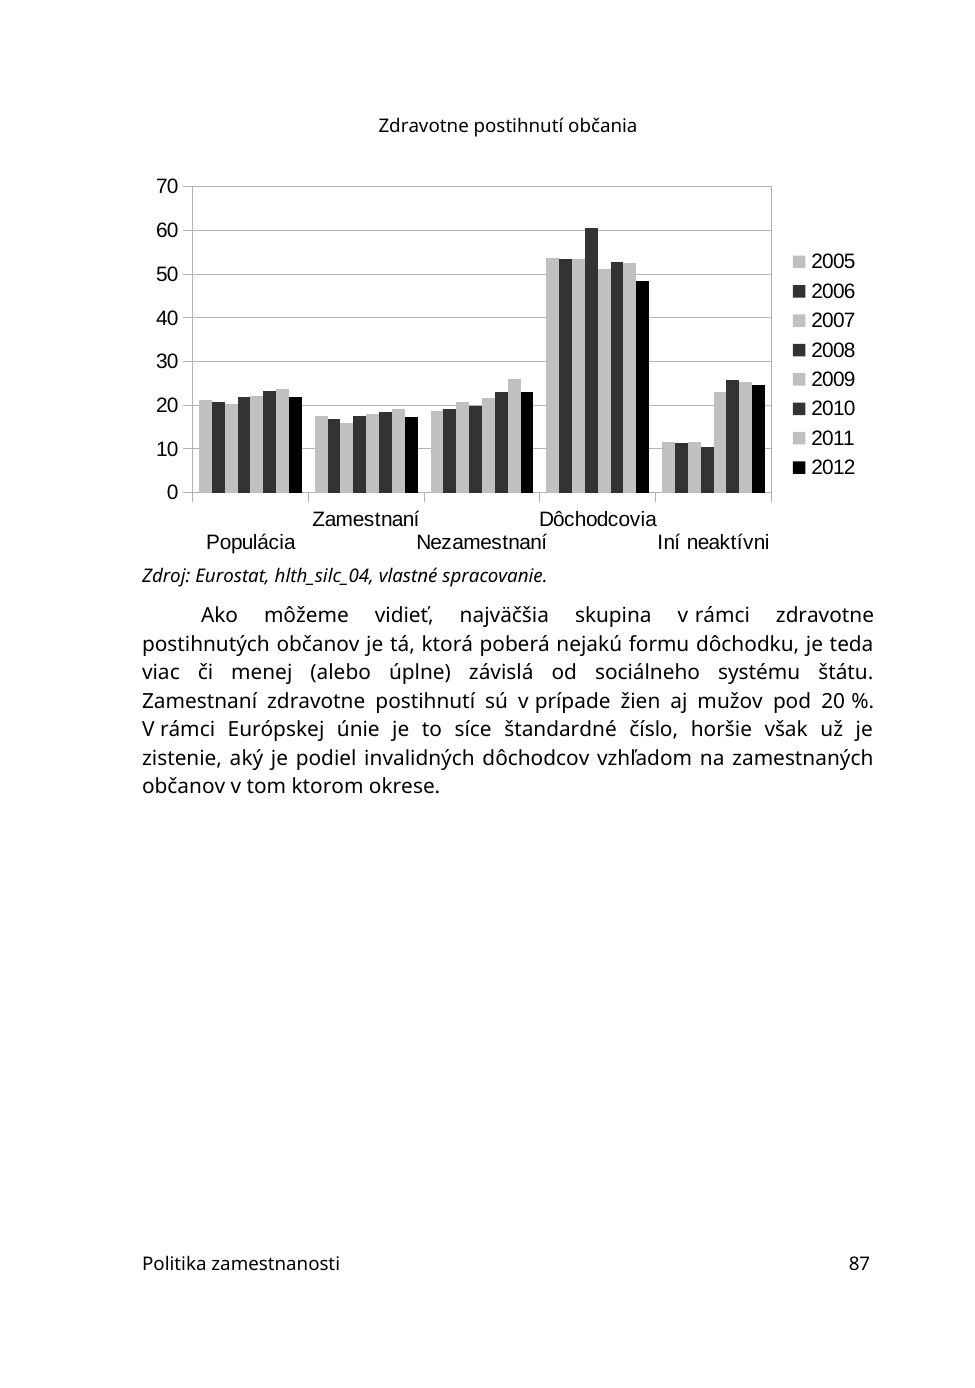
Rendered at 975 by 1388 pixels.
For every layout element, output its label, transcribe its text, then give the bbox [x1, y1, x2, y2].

text Ako môžeme vidieť, najväčšia skupina v rámci zdravotne postihnutých občanov je tá, ktorá poberá nejakú formu dôchodku, je teda viac či menej (alebo úplne) závislá od sociálneho systému štátu. Zamestnaní zdravotne postihnutí sú v prípade žien aj mužov pod 20 %. V rámci Európskej únie je to síce štandardné číslo, horšie však už je zistenie, aký je podiel invalidných dôchodcov vzhľadom na zamestnaných občanov v tom ktorom okrese. [142, 600, 874, 799]
text Zdroj: Eurostat, hlth_silc_04, vlastné spracovanie. [142, 563, 874, 588]
